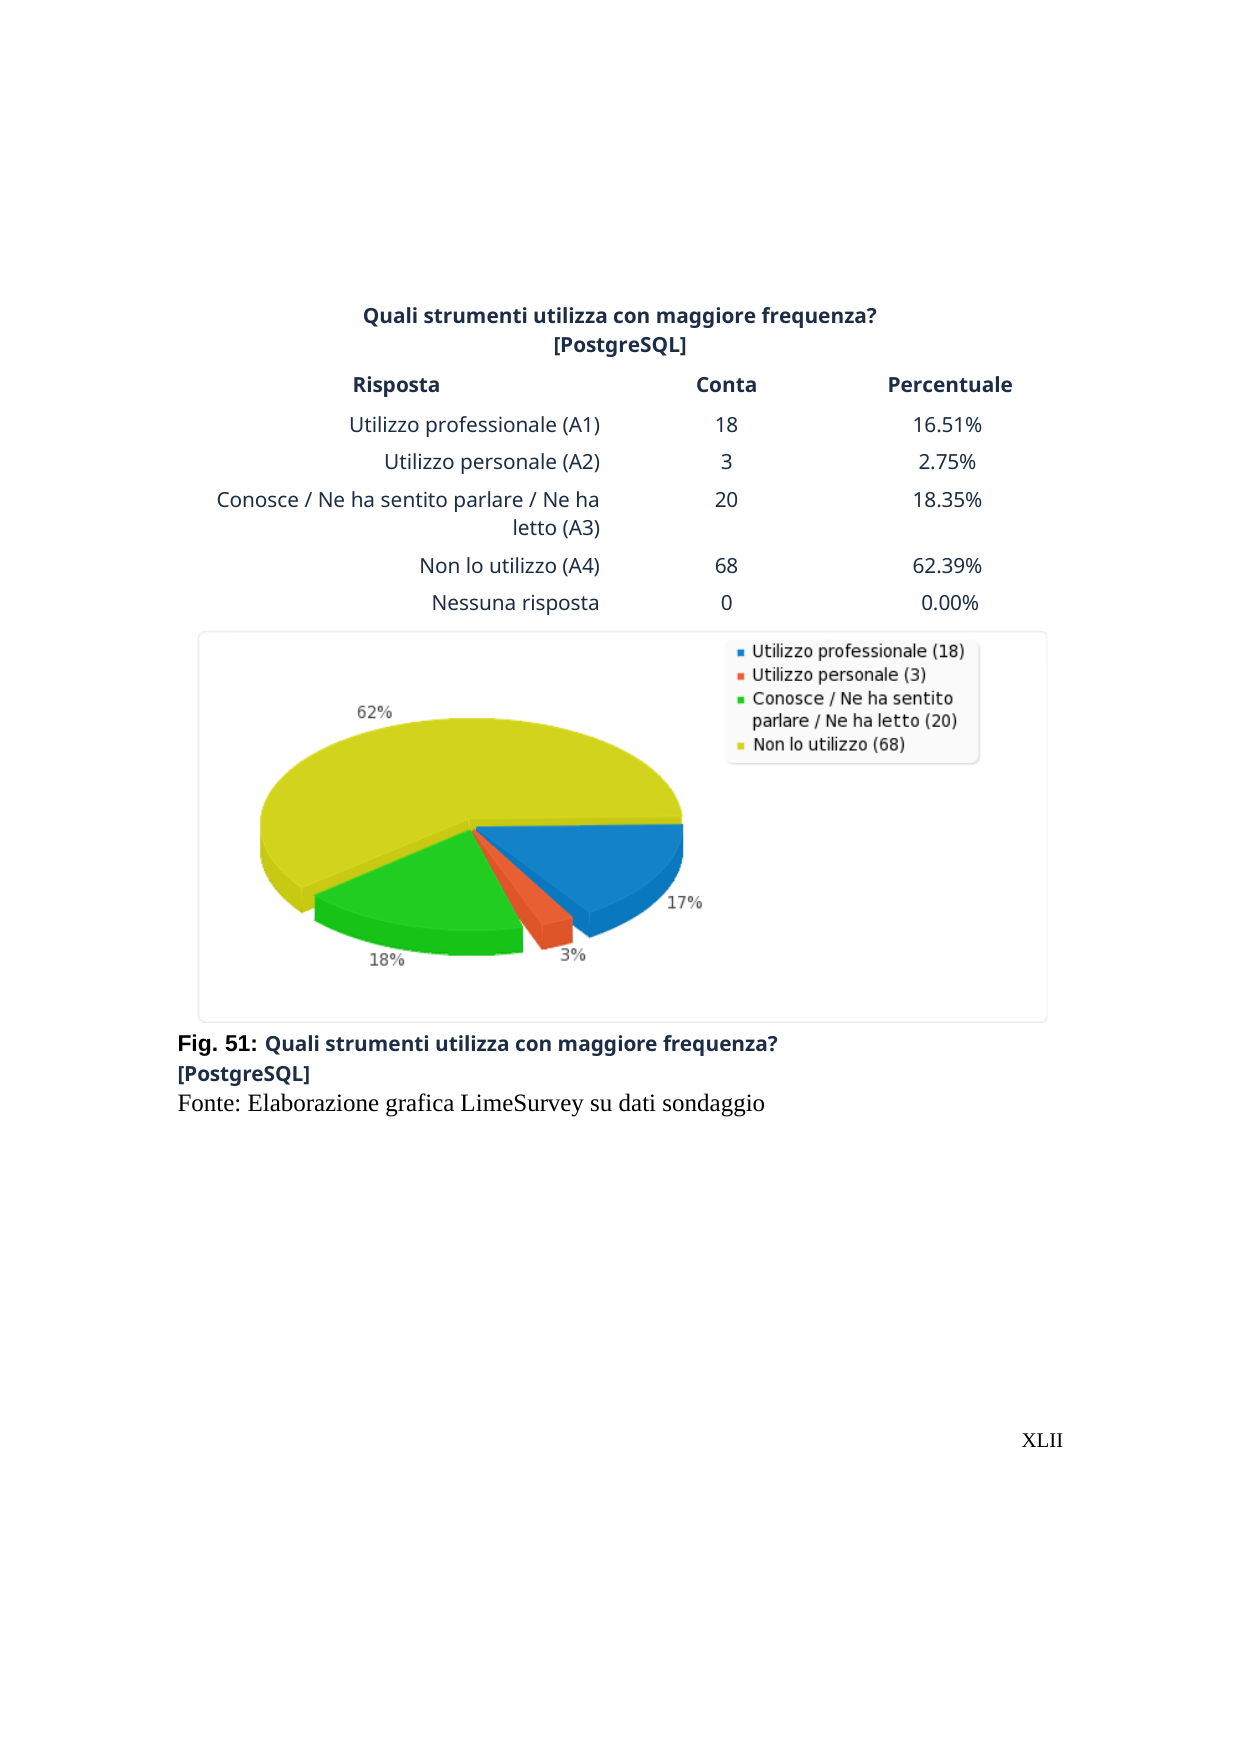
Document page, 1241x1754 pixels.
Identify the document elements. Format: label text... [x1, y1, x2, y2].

table_header Quali strumenti utilizza con maggiore frequenza? [PostgreSQL] [177, 295, 1063, 364]
table_cell 18 [615, 405, 837, 443]
table_cell 3 [615, 443, 837, 480]
table_cell 0.00% [837, 584, 1063, 621]
table_cell Conta [615, 364, 837, 405]
table_cell 16.51% [837, 405, 1063, 443]
table_cell Conosce / Ne ha sentito parlare / Ne ha letto (A3) [177, 480, 615, 546]
table_cell Non lo utilizzo (A4) [177, 546, 615, 584]
table_cell Utilizzo professionale (A1) [177, 405, 615, 443]
picture [192, 626, 1048, 1023]
table_cell 20 [615, 480, 837, 546]
table_cell Risposta [177, 364, 615, 405]
text Fig. 51: Quali strumenti utilizza con maggiore frequenza? [PostgreSQL] [177, 1029, 1063, 1087]
table_cell Utilizzo personale (A2) [177, 443, 615, 480]
table_cell 2.75% [837, 443, 1063, 480]
table_cell 68 [615, 546, 837, 584]
table_cell Nessuna risposta [177, 584, 615, 621]
table_cell Percentuale [837, 364, 1063, 405]
table_cell 0 [615, 584, 837, 621]
table_cell 62.39% [837, 546, 1063, 584]
text Fonte: Elaborazione grafica LimeSurvey su dati sondaggio [177, 1089, 1063, 1117]
table_cell 18.35% [837, 480, 1063, 546]
table_cell [177, 621, 1063, 1027]
